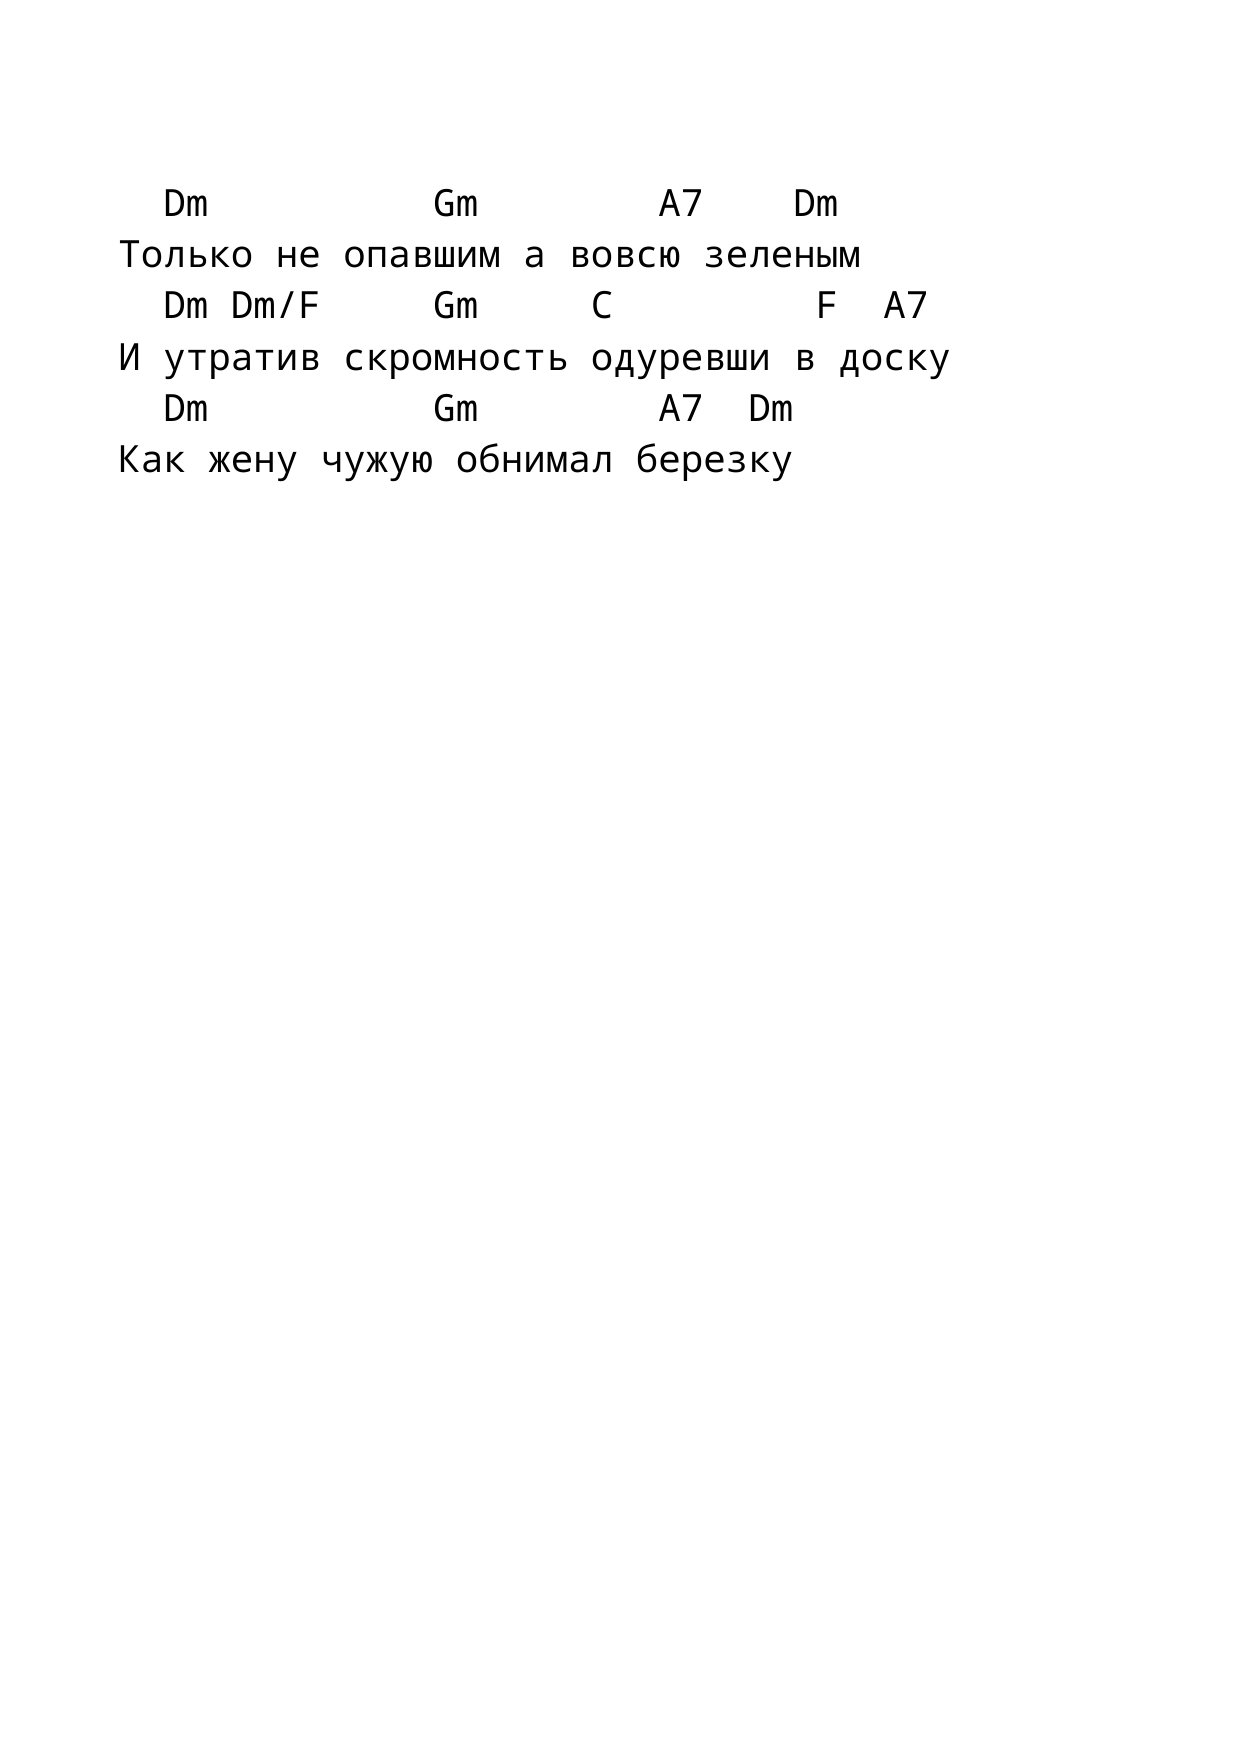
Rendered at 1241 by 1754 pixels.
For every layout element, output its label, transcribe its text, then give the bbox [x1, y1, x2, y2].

text И утратив скромность одуревши в доску [118, 330, 1122, 381]
text Dm Dm/F Gm C F A7 [118, 279, 1122, 330]
text Dm Gm A7 Dm [118, 381, 1122, 432]
text Только не опавшим а вовсю зеленым [118, 228, 1122, 279]
text Как жену чужую обнимал березку [118, 432, 1122, 483]
text Dm Gm A7 Dm [118, 176, 1122, 228]
